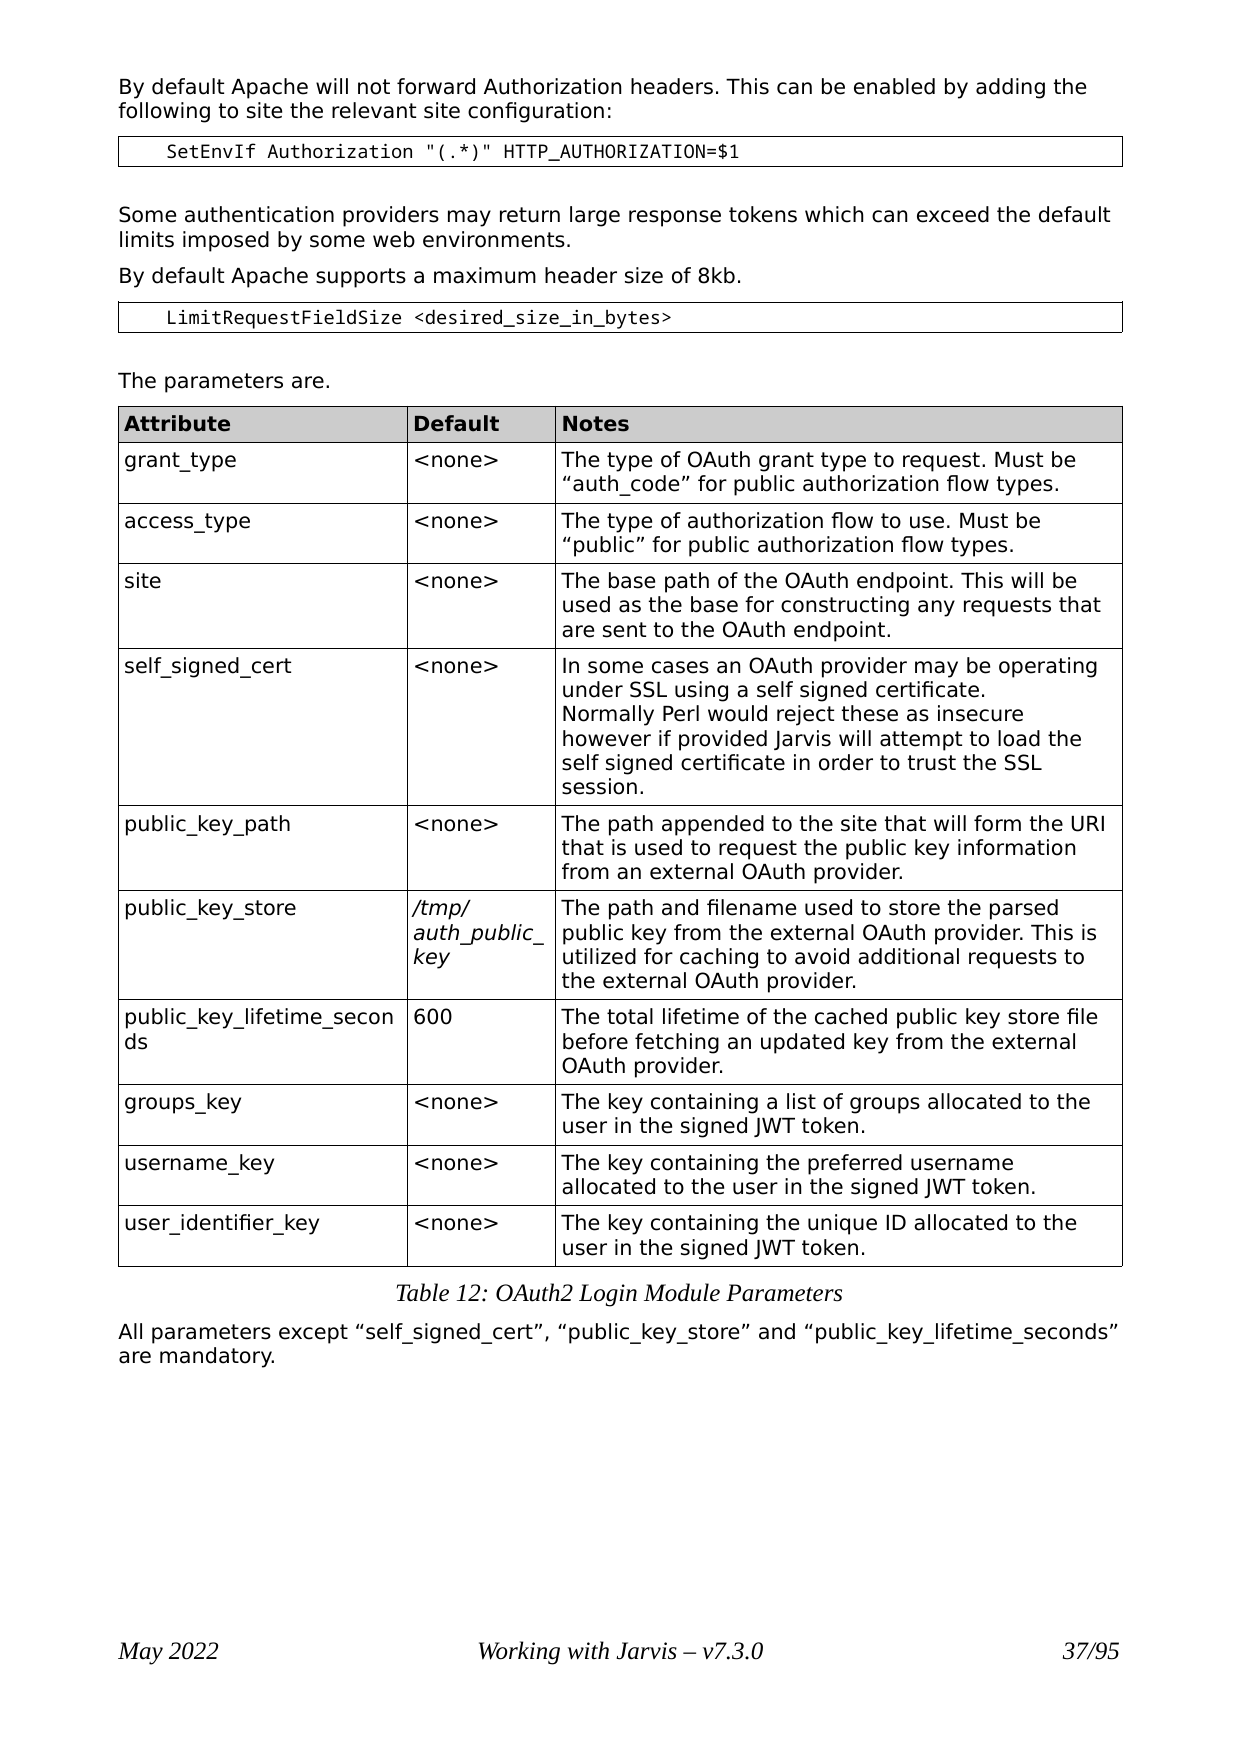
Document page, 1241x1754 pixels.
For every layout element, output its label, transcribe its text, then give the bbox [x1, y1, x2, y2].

table_cell <none> [408, 806, 555, 890]
table_cell <none> [408, 1085, 555, 1144]
table_cell site [119, 564, 407, 648]
table_cell <none> [408, 443, 555, 502]
table_cell <none> [408, 649, 555, 805]
table_cell <none> [408, 504, 555, 563]
table_cell The key containing the unique ID allocated to the user in the signed JWT token. [556, 1206, 1122, 1266]
table_cell <none> [408, 564, 555, 648]
table_cell public_key_lifetime_seconds [119, 1000, 407, 1084]
table_cell The key containing a list of groups allocated to the user in the signed JWT token. [556, 1085, 1122, 1144]
text LimitRequestFieldSize <desired_size_in_bytes> [119, 303, 1122, 332]
text Table 12: OAuth2 Login Module Parameters [118, 1278, 1122, 1307]
table_cell 600 [408, 1000, 555, 1084]
table_cell The total lifetime of the cached public key store file before fetching an updated key from the external OAuth provider. [556, 1000, 1122, 1084]
table_cell self_signed_cert [119, 649, 407, 805]
text All parameters except “self_signed_cert”, “public_key_store” and “public_key_lifetime_seconds” are mandatory. [118, 1320, 1122, 1368]
text Some authentication providers may return large response tokens which can exceed the default limits imposed by some web environments. [118, 203, 1122, 252]
table_cell In some cases an OAuth provider may be operating under SSL using a self signed certificate. Normally Perl would reject these as insecure however if provided Jarvis will attempt to load the self signed certificate in order to trust the SSL session. [556, 649, 1122, 805]
table_cell username_key [119, 1146, 407, 1205]
table_cell The path and filename used to store the parsed public key from the external OAuth provider. This is utilized for caching to avoid additional requests to the external OAuth provider. [556, 891, 1122, 999]
table_cell The base path of the OAuth endpoint. This will be used as the base for constructing any requests that are sent to the OAuth endpoint. [556, 564, 1122, 648]
table_cell <none> [408, 1206, 555, 1266]
table_header Notes [556, 407, 1122, 442]
table_cell groups_key [119, 1085, 407, 1144]
text By default Apache will not forward Authorization headers. This can be enabled by adding the following to site the relevant site configuration: [118, 75, 1122, 123]
table_cell public_key_store [119, 891, 407, 999]
table_cell The type of OAuth grant type to request. Must be “auth_code” for public authorization flow types. [556, 443, 1122, 502]
table_cell user_identifier_key [119, 1206, 407, 1266]
text By default Apache supports a maximum header size of 8kb. [118, 264, 1122, 289]
text SetEnvIf Authorization "(.*)" HTTP_AUTHORIZATION=$1 [119, 137, 1122, 166]
table_cell /tmp/auth_public_key [408, 891, 555, 999]
table_cell access_type [119, 504, 407, 563]
text The parameters are. [118, 369, 1122, 393]
table_cell public_key_path [119, 806, 407, 890]
table_header Default [408, 407, 555, 442]
table_cell The path appended to the site that will form the URI that is used to request the public key information from an external OAuth provider. [556, 806, 1122, 890]
table_cell The type of authorization flow to use. Must be “public” for public authorization flow types. [556, 504, 1122, 563]
table_cell grant_type [119, 443, 407, 502]
table_cell <none> [408, 1146, 555, 1205]
table_header Attribute [119, 407, 407, 442]
table_cell The key containing the preferred username allocated to the user in the signed JWT token. [556, 1146, 1122, 1205]
